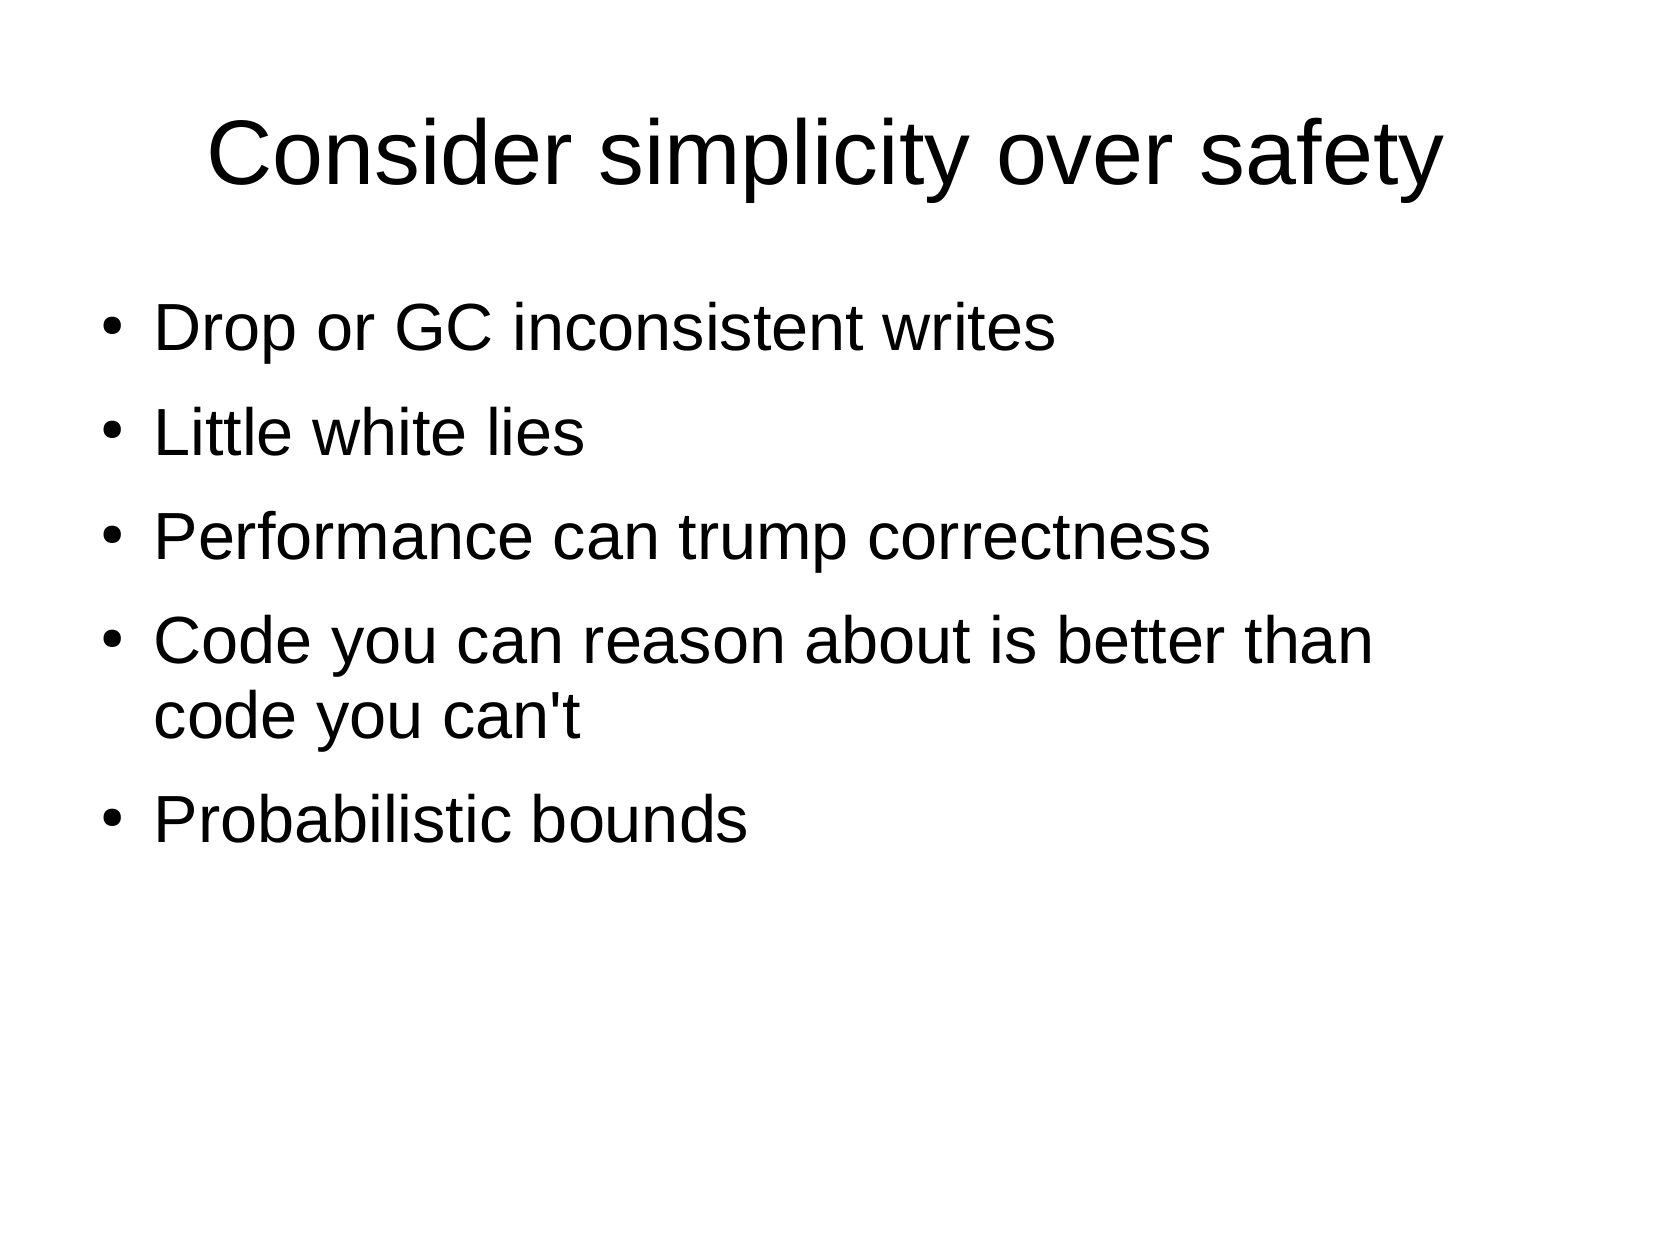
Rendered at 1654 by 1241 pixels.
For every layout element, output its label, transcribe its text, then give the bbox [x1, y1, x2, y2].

title Consider simplicity over safety [82, 49, 1571, 257]
list Drop or GC inconsistent writes Little white lies Performance can trump correctness Code you can reason about is better than code you can't Probabilistic bounds [82, 290, 1538, 1010]
